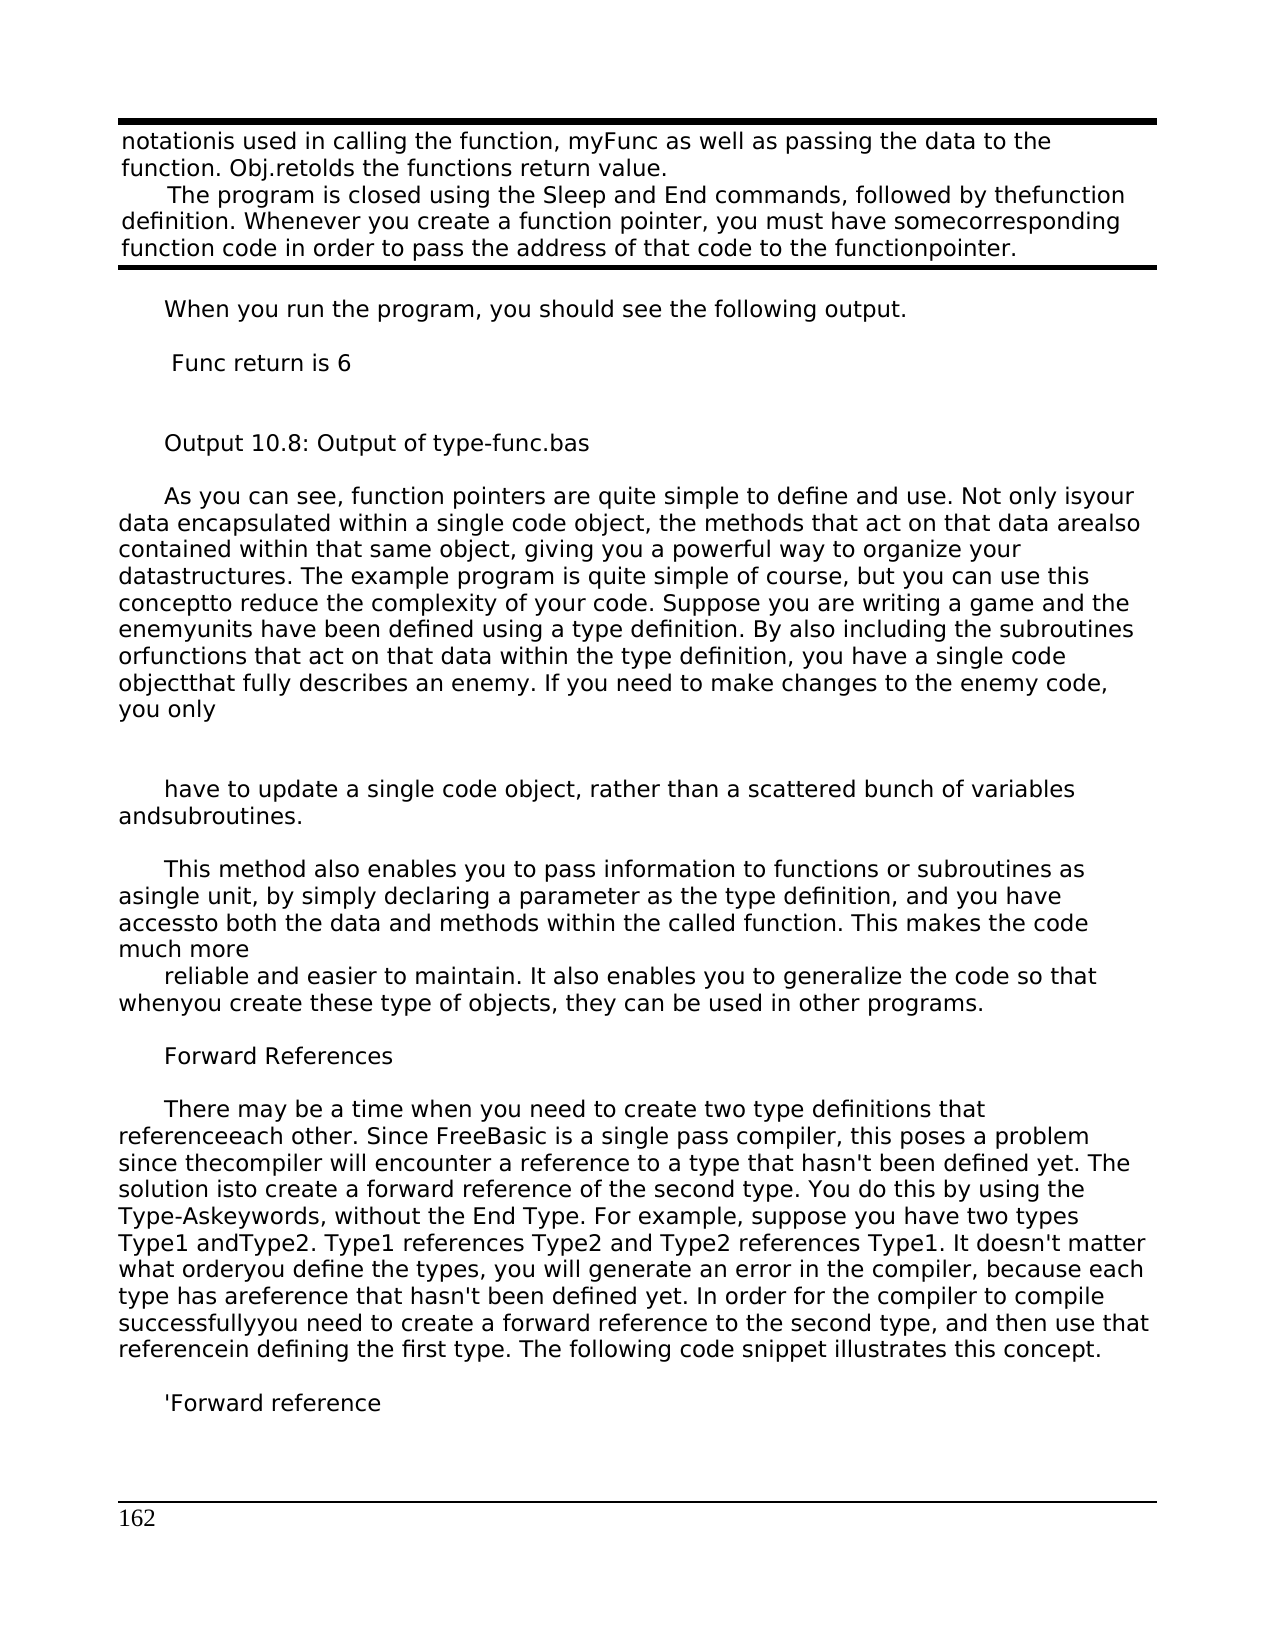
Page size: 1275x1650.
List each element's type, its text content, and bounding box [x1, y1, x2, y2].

text When you run the program, you should see the following output. [118, 297, 1157, 323]
text 'Forward reference [118, 1390, 1157, 1417]
text Forward References [118, 1043, 1157, 1070]
text Func return is 6 [118, 350, 1157, 377]
text have to update a single code object, rather than a scattered bunch of variables andsubroutines. [118, 777, 1157, 830]
text notationis used in calling the function, myFunc as well as passing the data to the function. Obj.retolds the functions return value. [118, 125, 1157, 173]
text The program is closed using the Sleep and End commands, followed by thefunction definition. Whenever you create a function pointer, you must have somecorresponding function code in order to pass the address of that code to the functionpointer. [118, 173, 1157, 265]
text reliable and easier to maintain. It also enables you to generalize the code so that whenyou create these type of objects, they can be used in other programs. [118, 963, 1157, 1017]
text Output 10.8: Output of type-func.bas [118, 430, 1157, 457]
text As you can see, function pointers are quite simple to define and use. Not only isyour data encapsulated within a single code object, the methods that act on that data arealso contained within that same object, giving you a powerful way to organize your datastructures. The example program is quite simple of course, but you can use this conceptto reduce the complexity of your code. Suppose you are writing a game and the enemyunits have been defined using a type definition. By also including the subroutines orfunctions that act on that data within the type definition, you have a single code objectthat fully describes an enemy. If you need to make changes to the enemy code, you only [118, 483, 1157, 723]
text There may be a time when you need to create two type definitions that referenceeach other. Since FreeBasic is a single pass compiler, this poses a problem since thecompiler will encounter a reference to a type that hasn't been defined yet. The solution isto create a forward reference of the second type. You do this by using the Type-Askeywords, without the End Type. For example, suppose you have two types Type1 andType2. Type1 references Type2 and Type2 references Type1. It doesn't matter what orderyou define the types, you will generate an error in the compiler, because each type has areference that hasn't been defined yet. In order for the compiler to compile successfullyyou need to create a forward reference to the second type, and then use that referencein defining the first type. The following code snippet illustrates this concept. [118, 1097, 1157, 1363]
text This method also enables you to pass information to functions or subroutines as asingle unit, by simply declaring a parameter as the type definition, and you have accessto both the data and methods within the called function. This makes the code much more [118, 857, 1157, 963]
